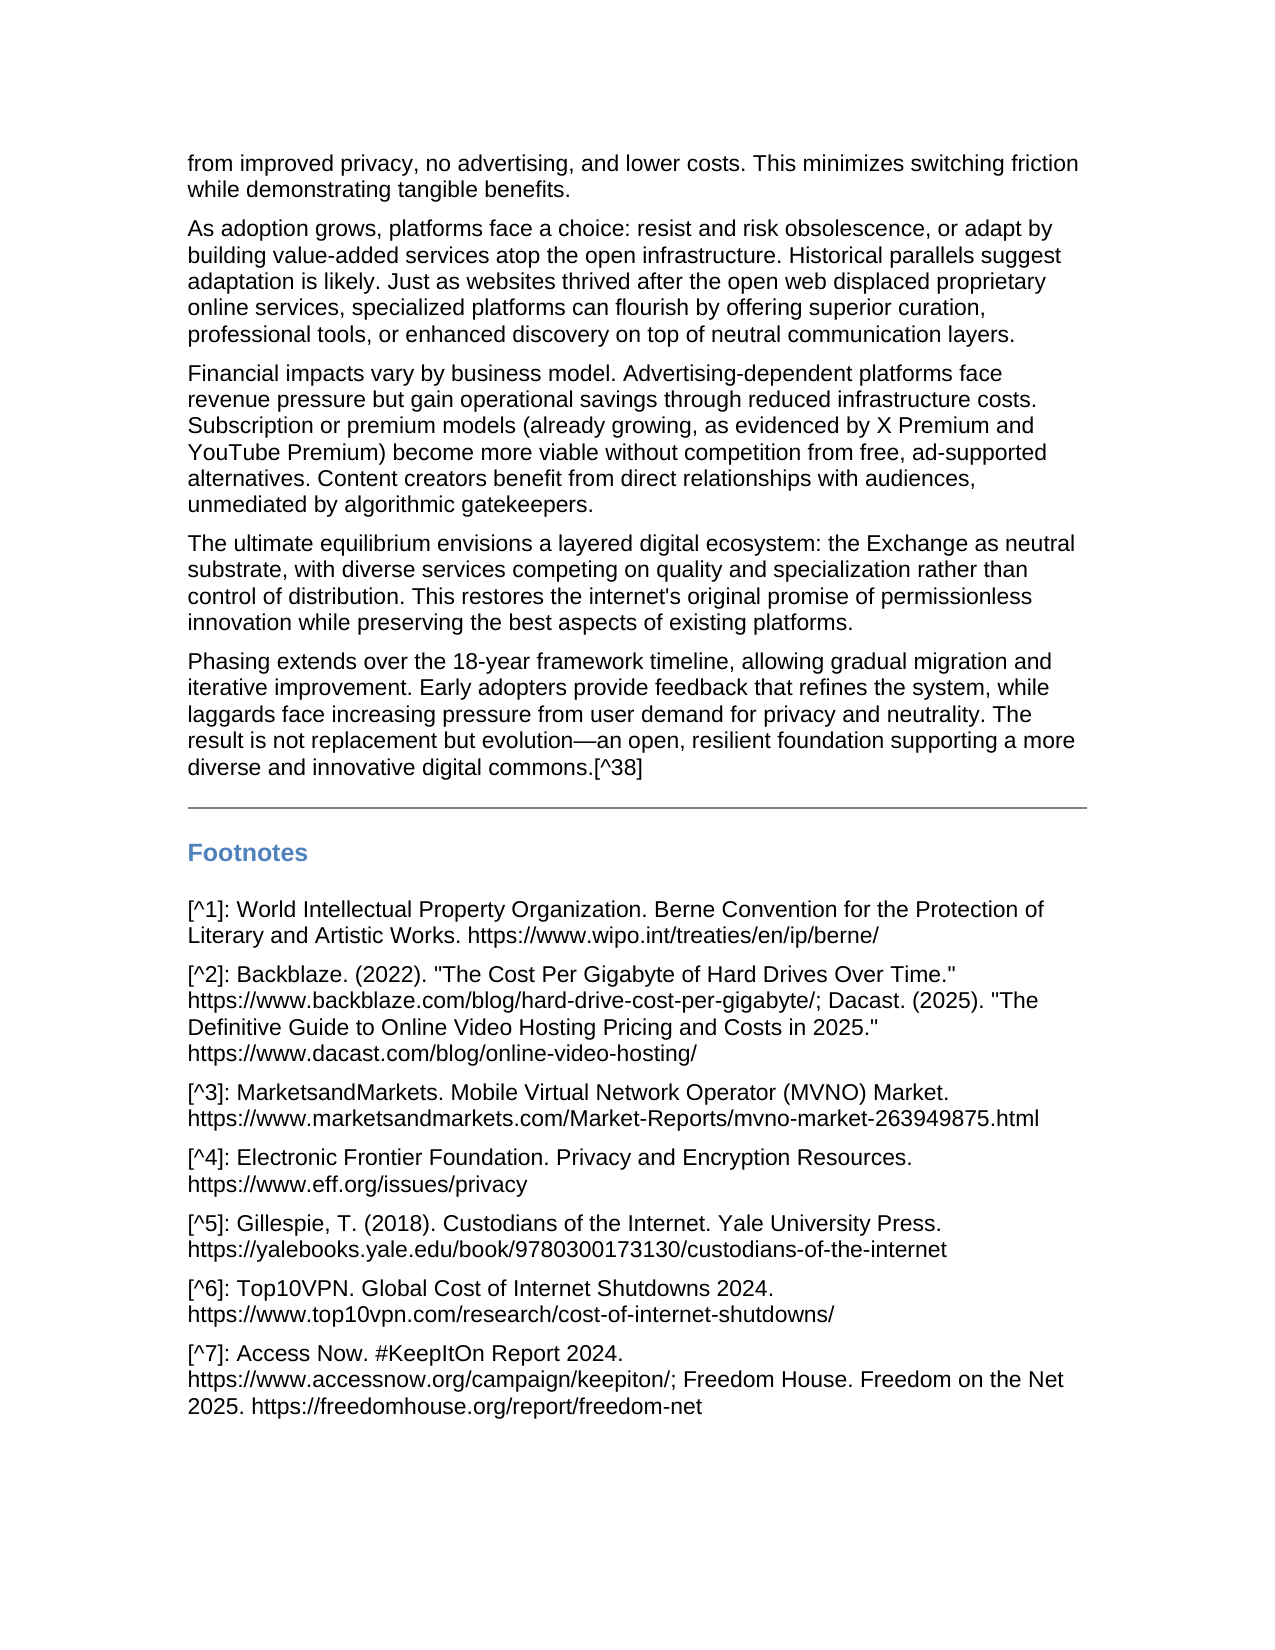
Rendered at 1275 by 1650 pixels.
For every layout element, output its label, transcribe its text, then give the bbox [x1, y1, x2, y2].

text [^6]: Top10VPN. Global Cost of Internet Shutdowns 2024. https://www.top10vpn.com/research/cost-of-internet-shutdowns/ [187, 1275, 1087, 1327]
text Phasing extends over the 18-year framework timeline, allowing gradual migration and iterative improvement. Early adopters provide feedback that refines the system, while laggards face increasing pressure from user demand for privacy and neutrality. The result is not replacement but evolution—an open, resilient foundation supporting a more diverse and innovative digital commons.[^38] [187, 648, 1087, 780]
text As adoption grows, platforms face a choice: resist and risk obsolescence, or adapt by building value-added services atop the open infrastructure. Historical parallels suggest adaptation is likely. Just as websites thrived after the open web displaced proprietary online services, specialized platforms can flourish by offering superior curation, professional tools, or enhanced discovery on top of neutral communication layers. [187, 215, 1087, 347]
text from improved privacy, no advertising, and lower costs. This minimizes switching friction while demonstrating tangible benefits. [187, 150, 1087, 203]
text [^3]: MarketsandMarkets. Mobile Virtual Network Operator (MVNO) Market. https://www.marketsandmarkets.com/Market-Reports/mvno-market-263949875.html [187, 1079, 1087, 1132]
text [^5]: Gillespie, T. (2018). Custodians of the Internet. Yale University Press. https://yalebooks.yale.edu/book/9780300173130/custodians-of-the-internet [187, 1209, 1087, 1262]
subtitle Footnotes [187, 838, 1087, 866]
text The ultimate equilibrium envisions a layered digital ecosystem: the Exchange as neutral substrate, with diverse services competing on quality and specialization rather than control of distribution. This restores the internet's original promise of permissionless innovation while preserving the best aspects of existing platforms. [187, 530, 1087, 636]
text [^4]: Electronic Frontier Foundation. Privacy and Encryption Resources. https://www.eff.org/issues/privacy [187, 1144, 1087, 1197]
text [^2]: Backblaze. (2022). "The Cost Per Gigabyte of Hard Drives Over Time." https://www.backblaze.com/blog/hard-drive-cost-per-gigabyte/; Dacast. (2025). "The Definitive Guide to Online Video Hosting Pricing and Costs in 2025." https://www.dacast.com/blog/online-video-hosting/ [187, 961, 1087, 1067]
text Financial impacts vary by business model. Advertising-dependent platforms face revenue pressure but gain operational savings through reduced infrastructure costs. Subscription or premium models (already growing, as evidenced by X Premium and YouTube Premium) become more viable without competition from free, ad-supported alternatives. Content creators benefit from direct relationships with audiences, unmediated by algorithmic gatekeepers. [187, 359, 1087, 518]
text [^1]: World Intellectual Property Organization. Berne Convention for the Protection of Literary and Artistic Works. https://www.wipo.int/treaties/en/ip/berne/ [187, 896, 1087, 949]
text [^7]: Access Now. #KeepItOn Report 2024. https://www.accessnow.org/campaign/keepiton/; Freedom House. Freedom on the Net 2025. https://freedomhouse.org/report/freedom-net [187, 1340, 1087, 1419]
